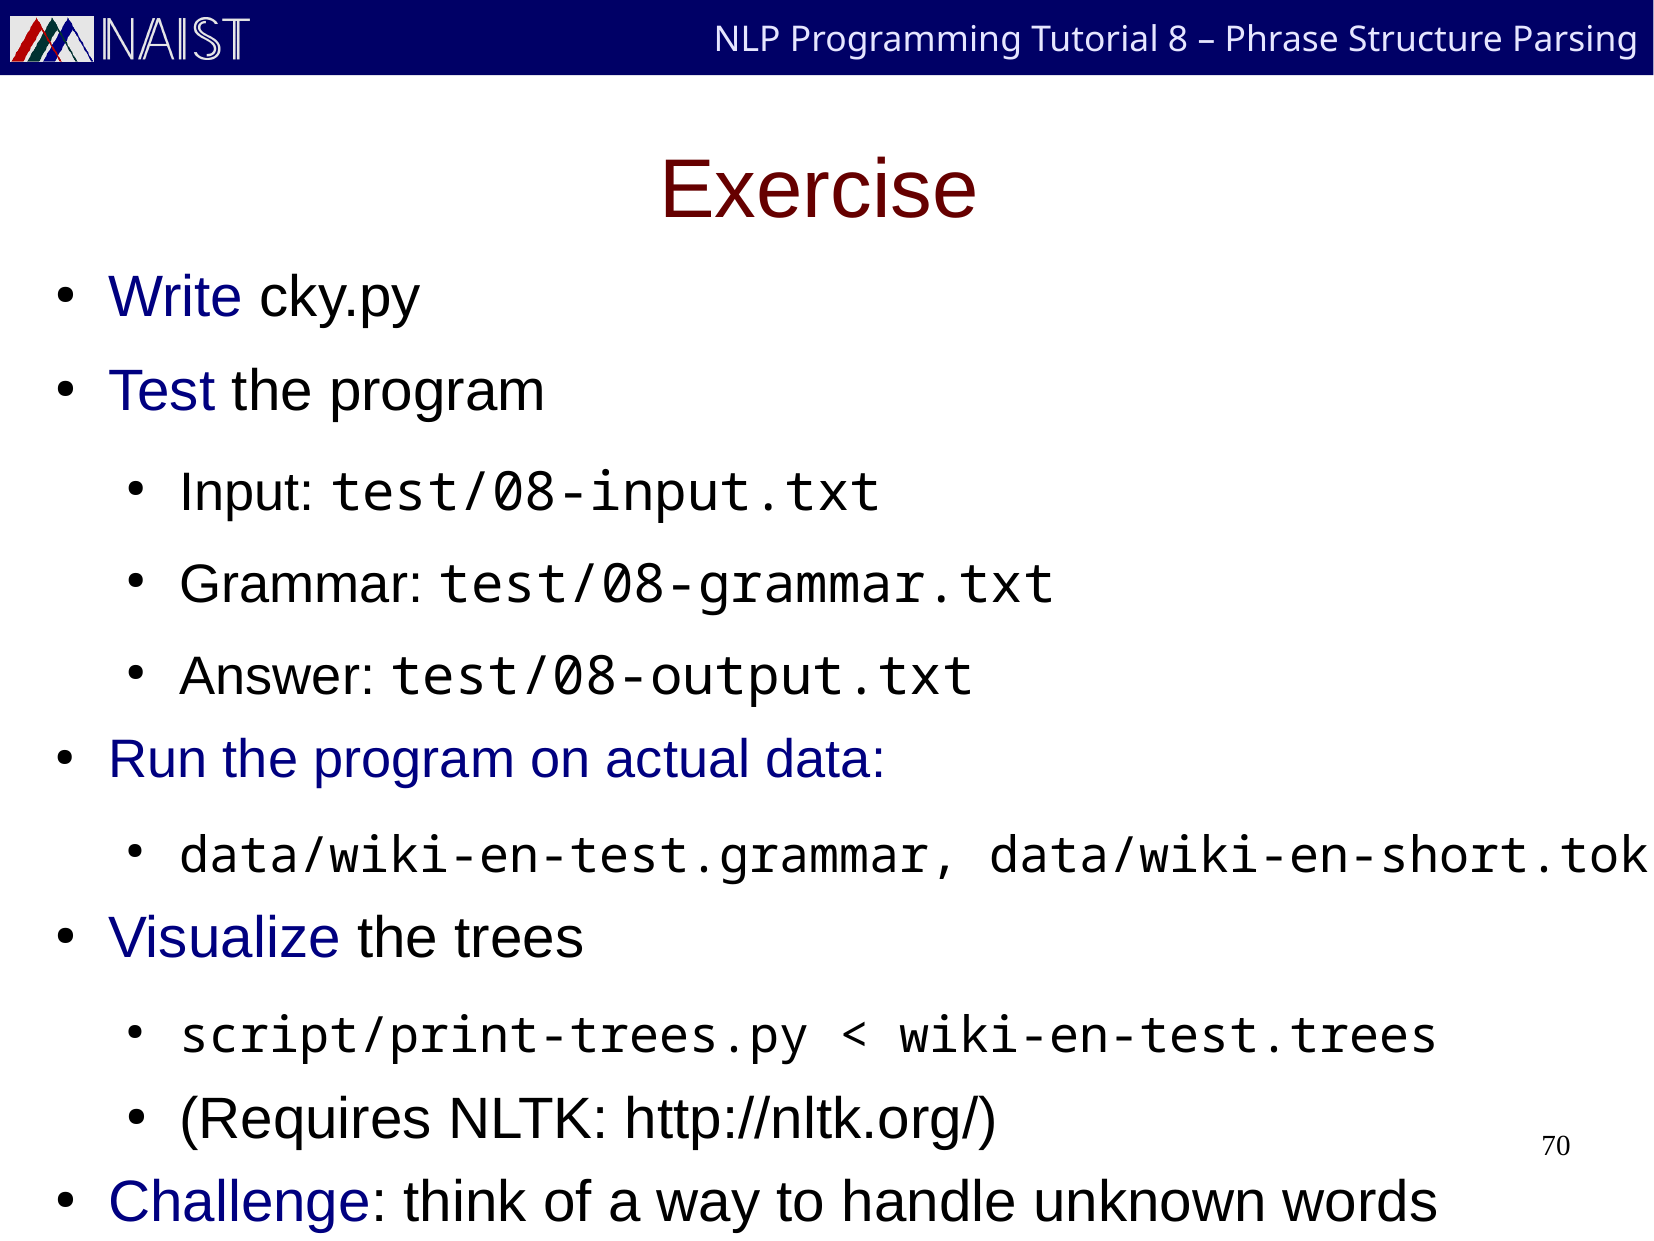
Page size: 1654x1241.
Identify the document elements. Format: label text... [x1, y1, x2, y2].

title Exercise [75, 92, 1564, 263]
picture [10, 16, 94, 62]
list Write cky.py Test the program Input: test/08-input.txt Grammar: test/08-grammar.txt Answer: test/08-output.txt Run the program on actual data: data/wiki-en-test.grammar, data/wiki-en-short.tok Visualize the trees script/print-trees.py < wiki-en-test.trees (Requires NLTK: http://nltk.org/) Challenge: think of a way to handle unknown words [37, 263, 1654, 1188]
picture [102, 17, 251, 60]
